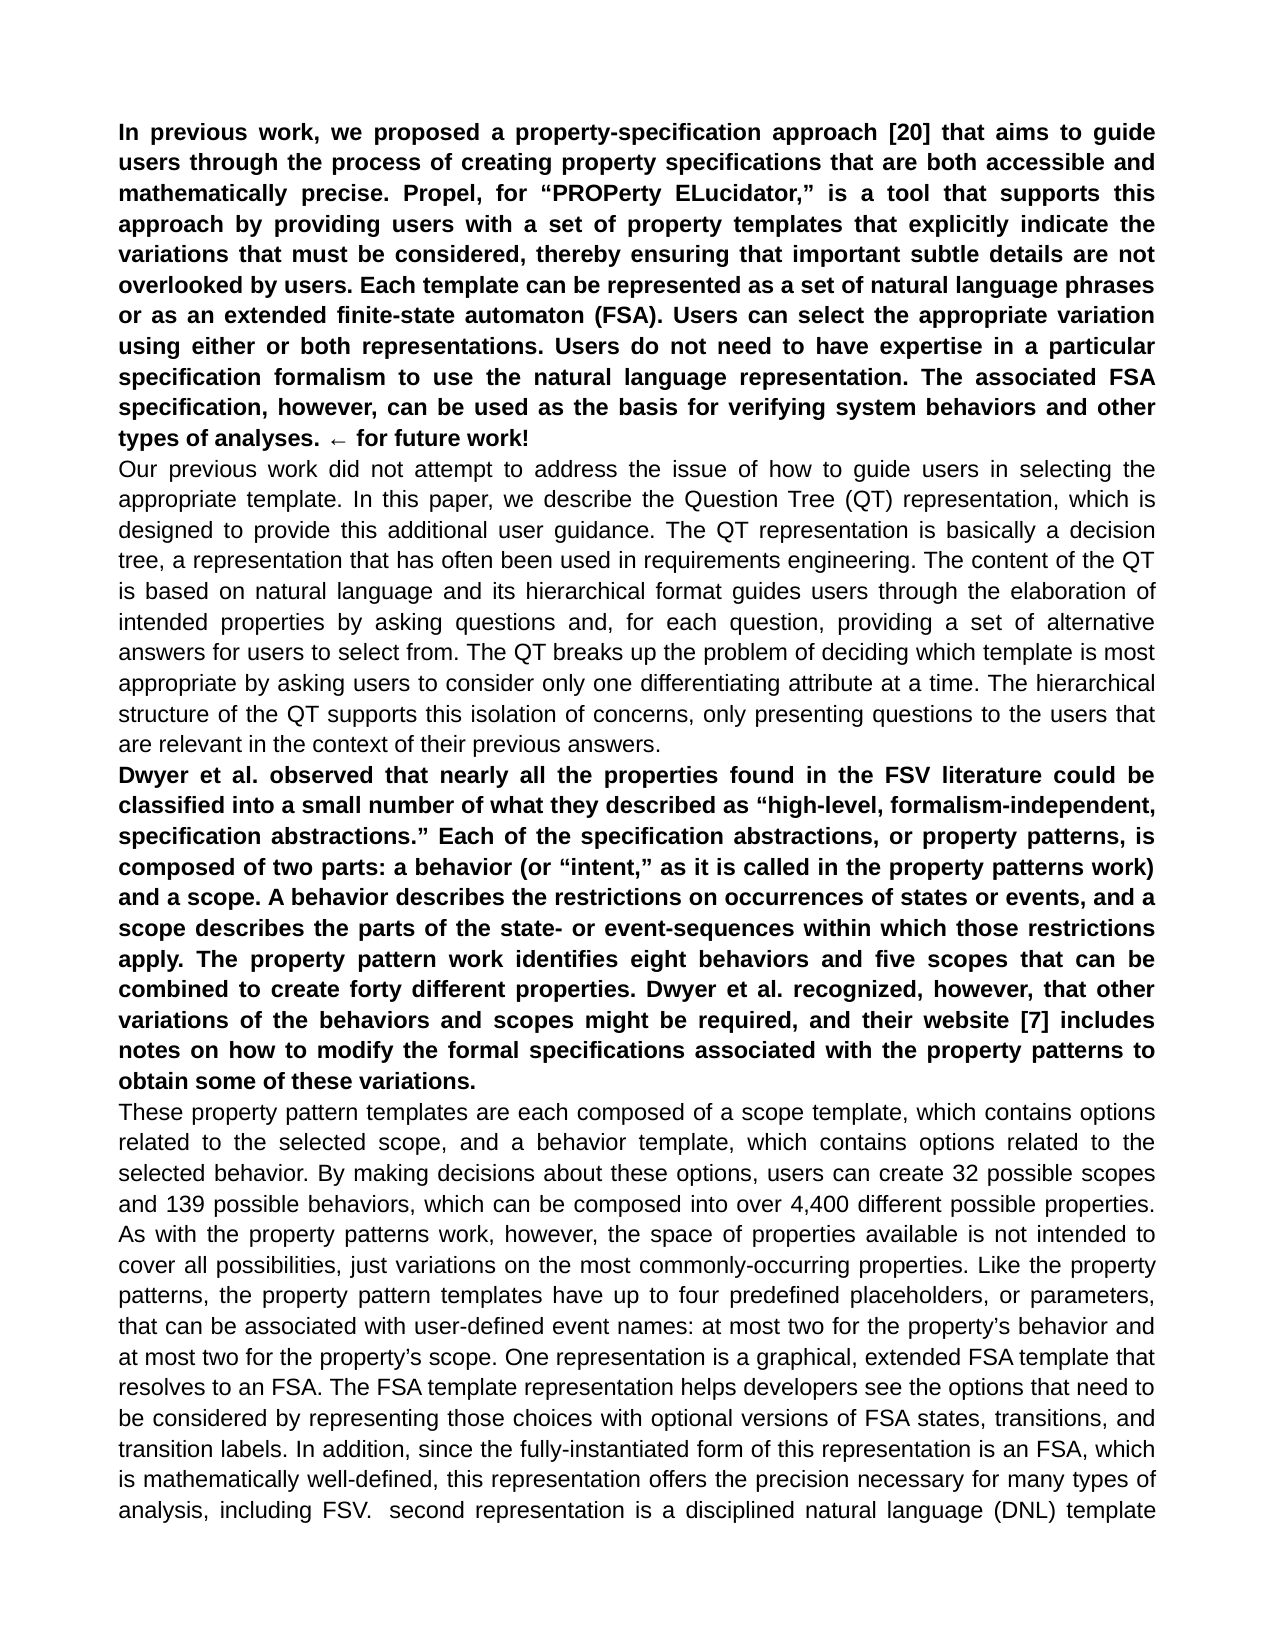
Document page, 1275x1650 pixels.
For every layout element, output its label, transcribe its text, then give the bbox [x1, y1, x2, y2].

text Dwyer et al. observed that nearly all the properties found in the FSV literature could be classified into a small number of what they described as “high-level, formalism-independent, specification abstractions.” Each of the specification abstractions, or property patterns, is composed of two parts: a behavior (or “intent,” as it is called in the property patterns work) and a scope. A behavior describes the restrictions on occurrences of states or events, and a scope describes the parts of the state- or event-sequences within which those restrictions apply. The property pattern work identifies eight behaviors and five scopes that can be combined to create forty different properties. Dwyer et al. recognized, however, that other variations of the behaviors and scopes might be required, and their website [7] includes notes on how to modify the formal specifications associated with the property patterns to obtain some of these variations. [118, 761, 1157, 1094]
text These property pattern templates are each composed of a scope template, which contains options related to the selected scope, and a behavior template, which contains options related to the selected behavior. By making decisions about these options, users can create 32 possible scopes and 139 possible behaviors, which can be composed into over 4,400 different possible properties. As with the property patterns work, however, the space of properties available is not intended to cover all possibilities, just variations on the most commonly-occurring properties. Like the property patterns, the property pattern templates have up to four predefined placeholders, or parameters, that can be associated with user-defined event names: at most two for the property’s behavior and at most two for the property’s scope. One representation is a graphical, extended FSA template that resolves to an FSA. The FSA template representation helps developers see the options that need to be considered by representing those choices with optional versions of FSA states, transitions, and transition labels. In addition, since the fully-instantiated form of this representation is an FSA, which is mathematically well-defined, this representation offers the precision necessary for many types of analysis, including FSV. second representation is a disciplined natural language (DNL) template [118, 1098, 1157, 1523]
text In previous work, we proposed a property-specification approach [20] that aims to guide users through the process of creating property specifications that are both accessible and mathematically precise. Propel, for “PROPerty ELucidator,” is a tool that supports this approach by providing users with a set of property templates that explicitly indicate the variations that must be considered, thereby ensuring that important subtle details are not overlooked by users. Each template can be represented as a set of natural language phrases or as an extended finite-state automaton (FSA). Users can select the appropriate variation using either or both representations. Users do not need to have expertise in a particular specification formalism to use the natural language representation. The associated FSA specification, however, can be used as the basis for verifying system behaviors and other types of analyses. ← for future work! [118, 118, 1157, 451]
text Our previous work did not attempt to address the issue of how to guide users in selecting the appropriate template. In this paper, we describe the Question Tree (QT) representation, which is designed to provide this additional user guidance. The QT representation is basically a decision tree, a representation that has often been used in requirements engineering. The content of the QT is based on natural language and its hierarchical format guides users through the elaboration of intended properties by asking questions and, for each question, providing a set of alternative answers for users to select from. The QT breaks up the problem of deciding which template is most appropriate by asking users to consider only one differentiating attribute at a time. The hierarchical structure of the QT supports this isolation of concerns, only presenting questions to the users that are relevant in the context of their previous answers. [118, 455, 1157, 757]
